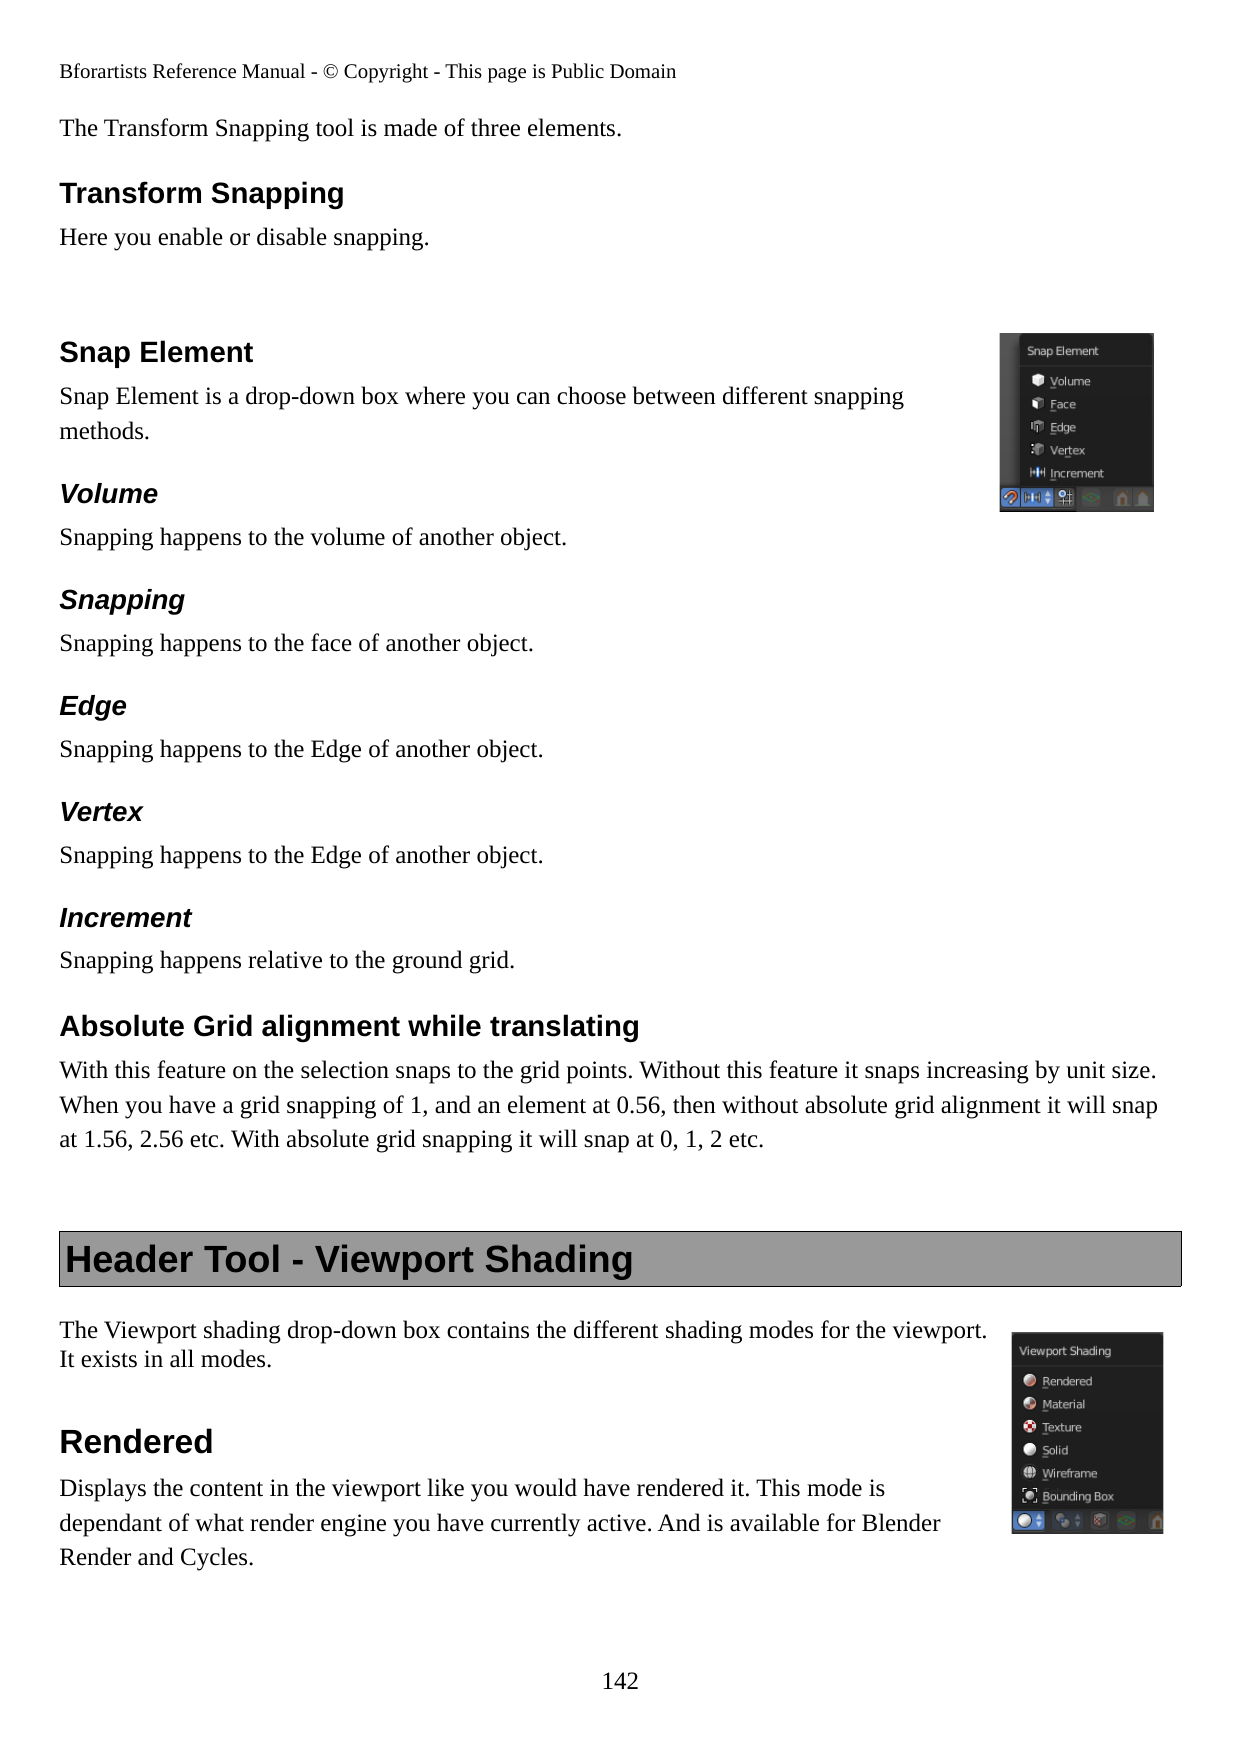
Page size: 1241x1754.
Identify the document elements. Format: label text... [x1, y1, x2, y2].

picture [999, 333, 1154, 512]
table_header Header Tool - Viewport Shading [60, 1232, 1181, 1286]
text Here you enable or disable snapping. [59, 222, 1181, 251]
subtitle Snap Element [59, 335, 999, 369]
picture [1011, 1332, 1164, 1534]
subtitle Increment [59, 901, 1181, 933]
text Snapping happens to the Edge of another object. [59, 840, 1181, 868]
subtitle Absolute Grid alignment while translating [59, 1009, 1181, 1043]
text Snap Element is a drop-down box where you can choose between different snapping methods. [59, 381, 999, 445]
text The Transform Snapping tool is made of three elements. [59, 113, 1181, 141]
subtitle [1154, 477, 1181, 509]
text Snapping happens to the face of another object. [59, 628, 1181, 657]
text The Viewport shading drop-down box contains the different shading modes for the viewport. It exists in all modes. [59, 1315, 1181, 1373]
text Snapping happens to the Edge of another object. [59, 734, 1181, 762]
subtitle Volume [59, 477, 999, 509]
text Displays the content in the viewport like you would have rendered it. This mode is dependant of what render engine you have currently active. And is available for Blender Render and Cycles. [59, 1473, 1181, 1571]
subtitle Edge [59, 689, 1181, 721]
subtitle [1154, 335, 1181, 369]
subtitle Rendered [59, 1422, 1011, 1461]
text With this feature on the selection snaps to the grid points. Without this feature it snaps increasing by unit size. When you have a grid snapping of 1, and an element at 0.56, then without absolute grid alignment it will snap at 1.56, 2.56 etc. With absolute grid snapping it will snap at 0, 1, 2 etc. [59, 1056, 1181, 1153]
subtitle Vertex [59, 795, 1181, 827]
text Snapping happens relative to the ground grid. [59, 946, 1181, 974]
text Snapping happens to the volume of another object. [59, 522, 1181, 551]
subtitle Snapping [59, 583, 1181, 615]
subtitle Transform Snapping [59, 176, 1181, 210]
subtitle [1164, 1422, 1181, 1461]
